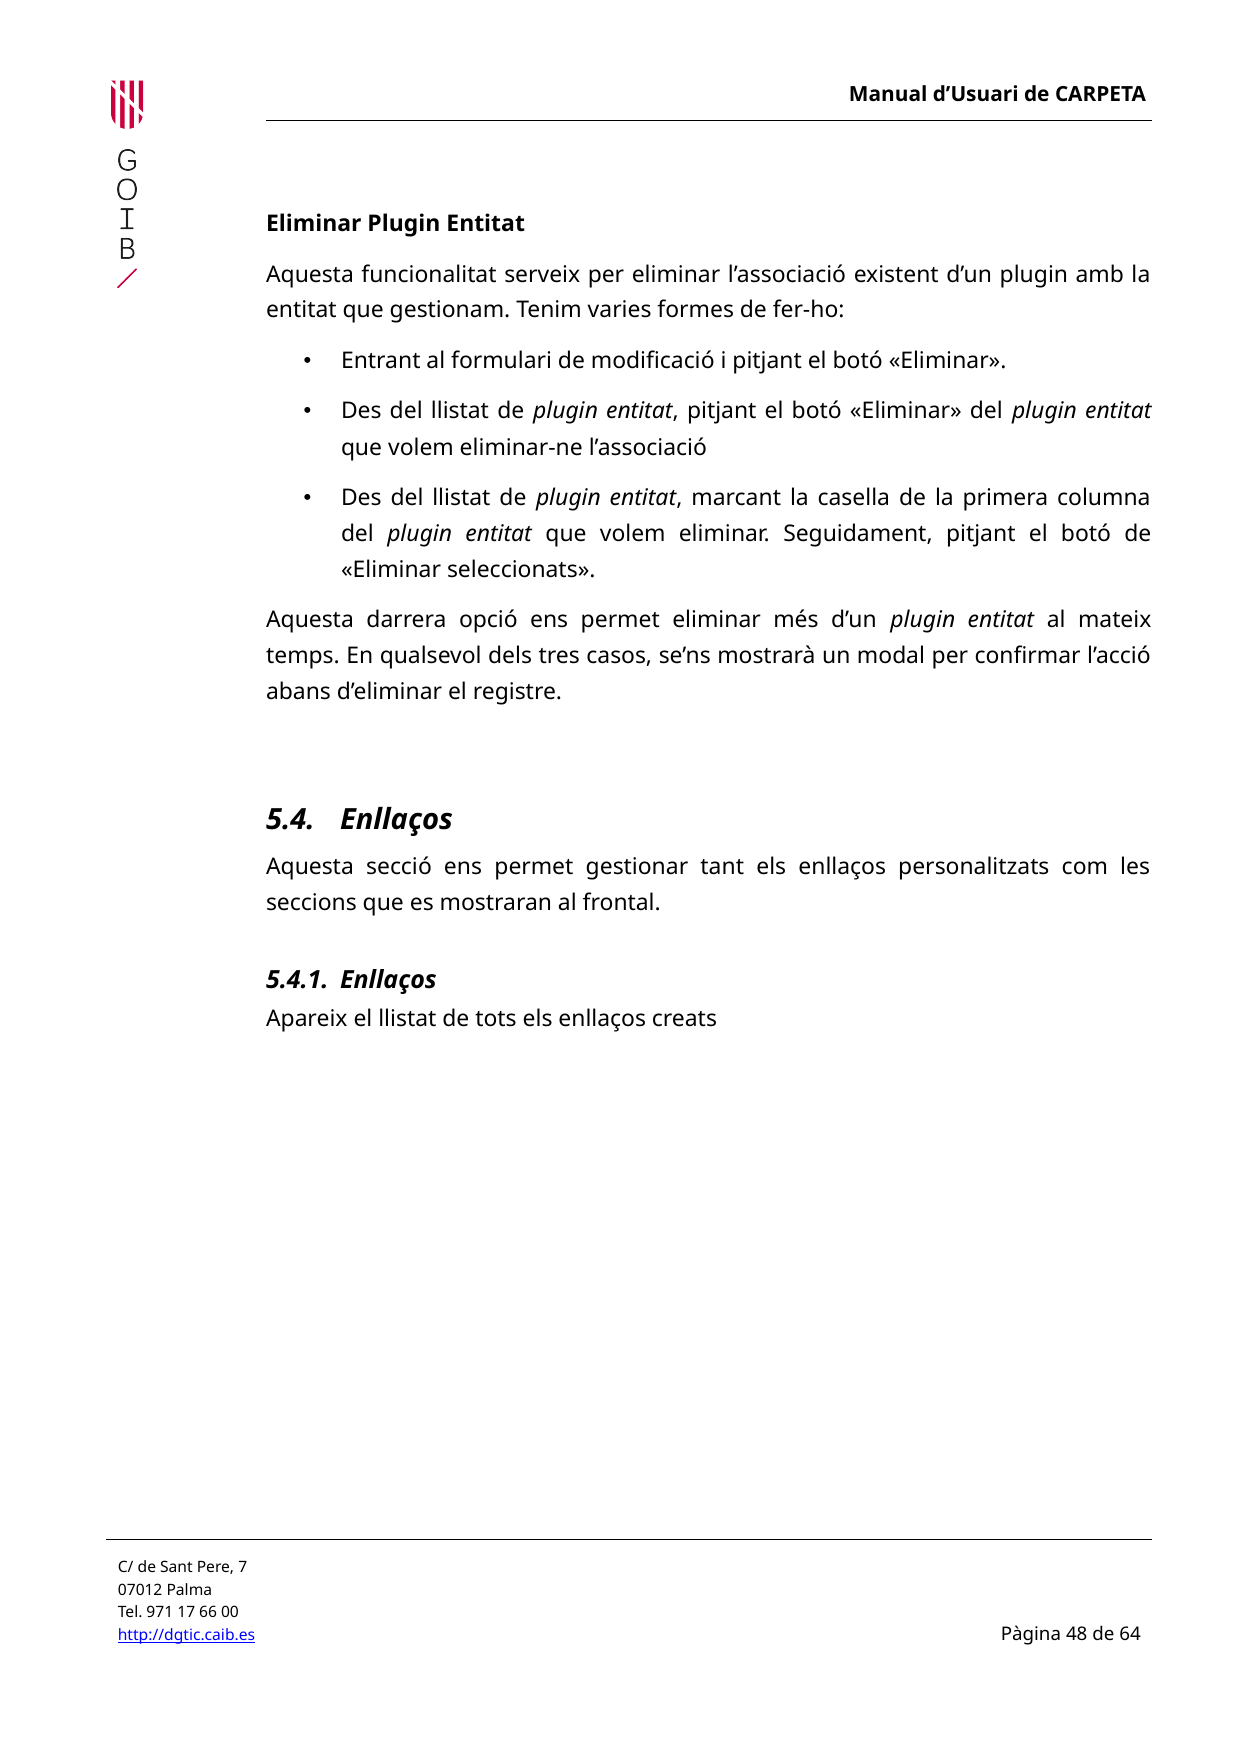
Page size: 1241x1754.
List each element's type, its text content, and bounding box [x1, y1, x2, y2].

text Apareix el llistat de tots els enllaços creats [266, 1002, 1152, 1033]
list Des del llistat de plugin entitat, pitjant el botó «Eliminar» del plugin entitat que volem eliminar-ne l’associació [303, 394, 1152, 462]
text Aquesta darrera opció ens permet eliminar més d’un plugin entitat al mateix temps. En qualsevol dels tres casos, se’ns mostrarà un modal per confirmar l’acció abans d’eliminar el registre. [266, 603, 1152, 706]
text Aquesta funcionalitat serveix per eliminar l’associació existent d’un plugin amb la entitat que gestionam. Tenim varies formes de fer-ho: [266, 257, 1152, 325]
list Des del llistat de plugin entitat, marcant la casella de la primera columna del plugin entitat que volem eliminar. Seguidament, pitjant el botó de «Eliminar seleccionats». [303, 481, 1152, 584]
list Entrant al formulari de modificació i pitjant el botó «Eliminar». [303, 344, 1152, 375]
text Eliminar Plugin Entitat [266, 207, 1152, 238]
subtitle Enllaços [266, 798, 1152, 838]
subtitle Enllaços [266, 962, 1152, 996]
picture [82, 57, 172, 319]
text Aquesta secció ens permet gestionar tant els enllaços personalitzats com les seccions que es mostraran al frontal. [266, 850, 1152, 917]
